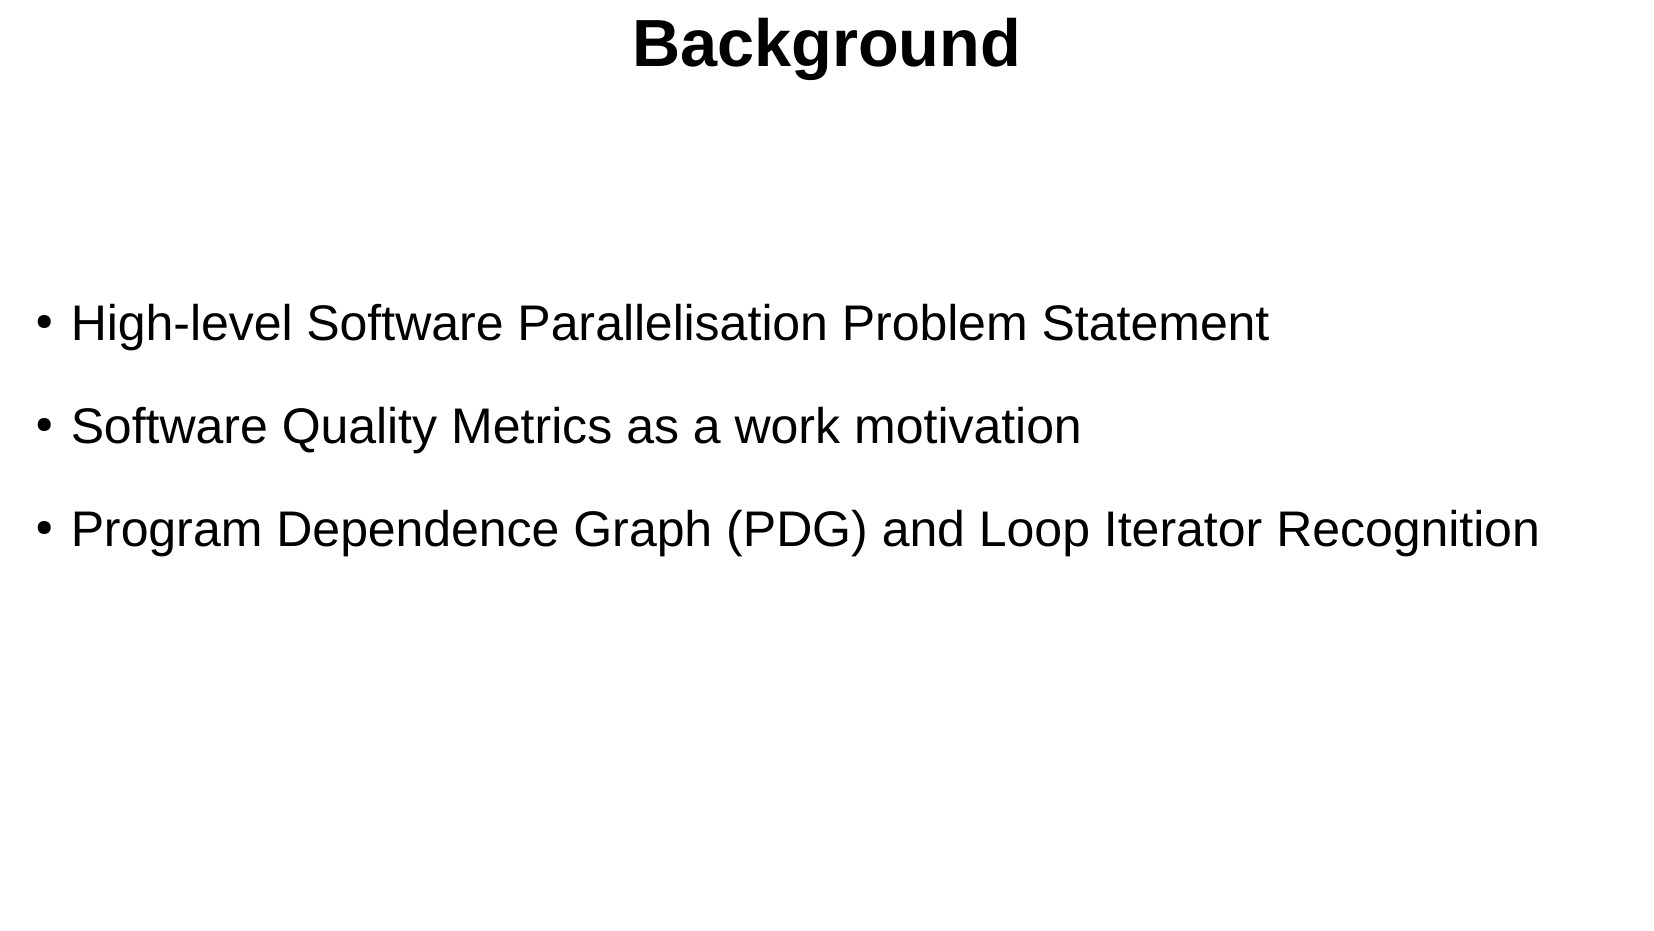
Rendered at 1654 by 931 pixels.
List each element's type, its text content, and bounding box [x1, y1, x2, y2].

title Background [0, 3, 1654, 83]
subtitle High-level Software Parallelisation Problem Statement Software Quality Metrics as a work motivation Program Dependence Graph (PDG) and Loop Iterator Recognition [35, 295, 1619, 674]
